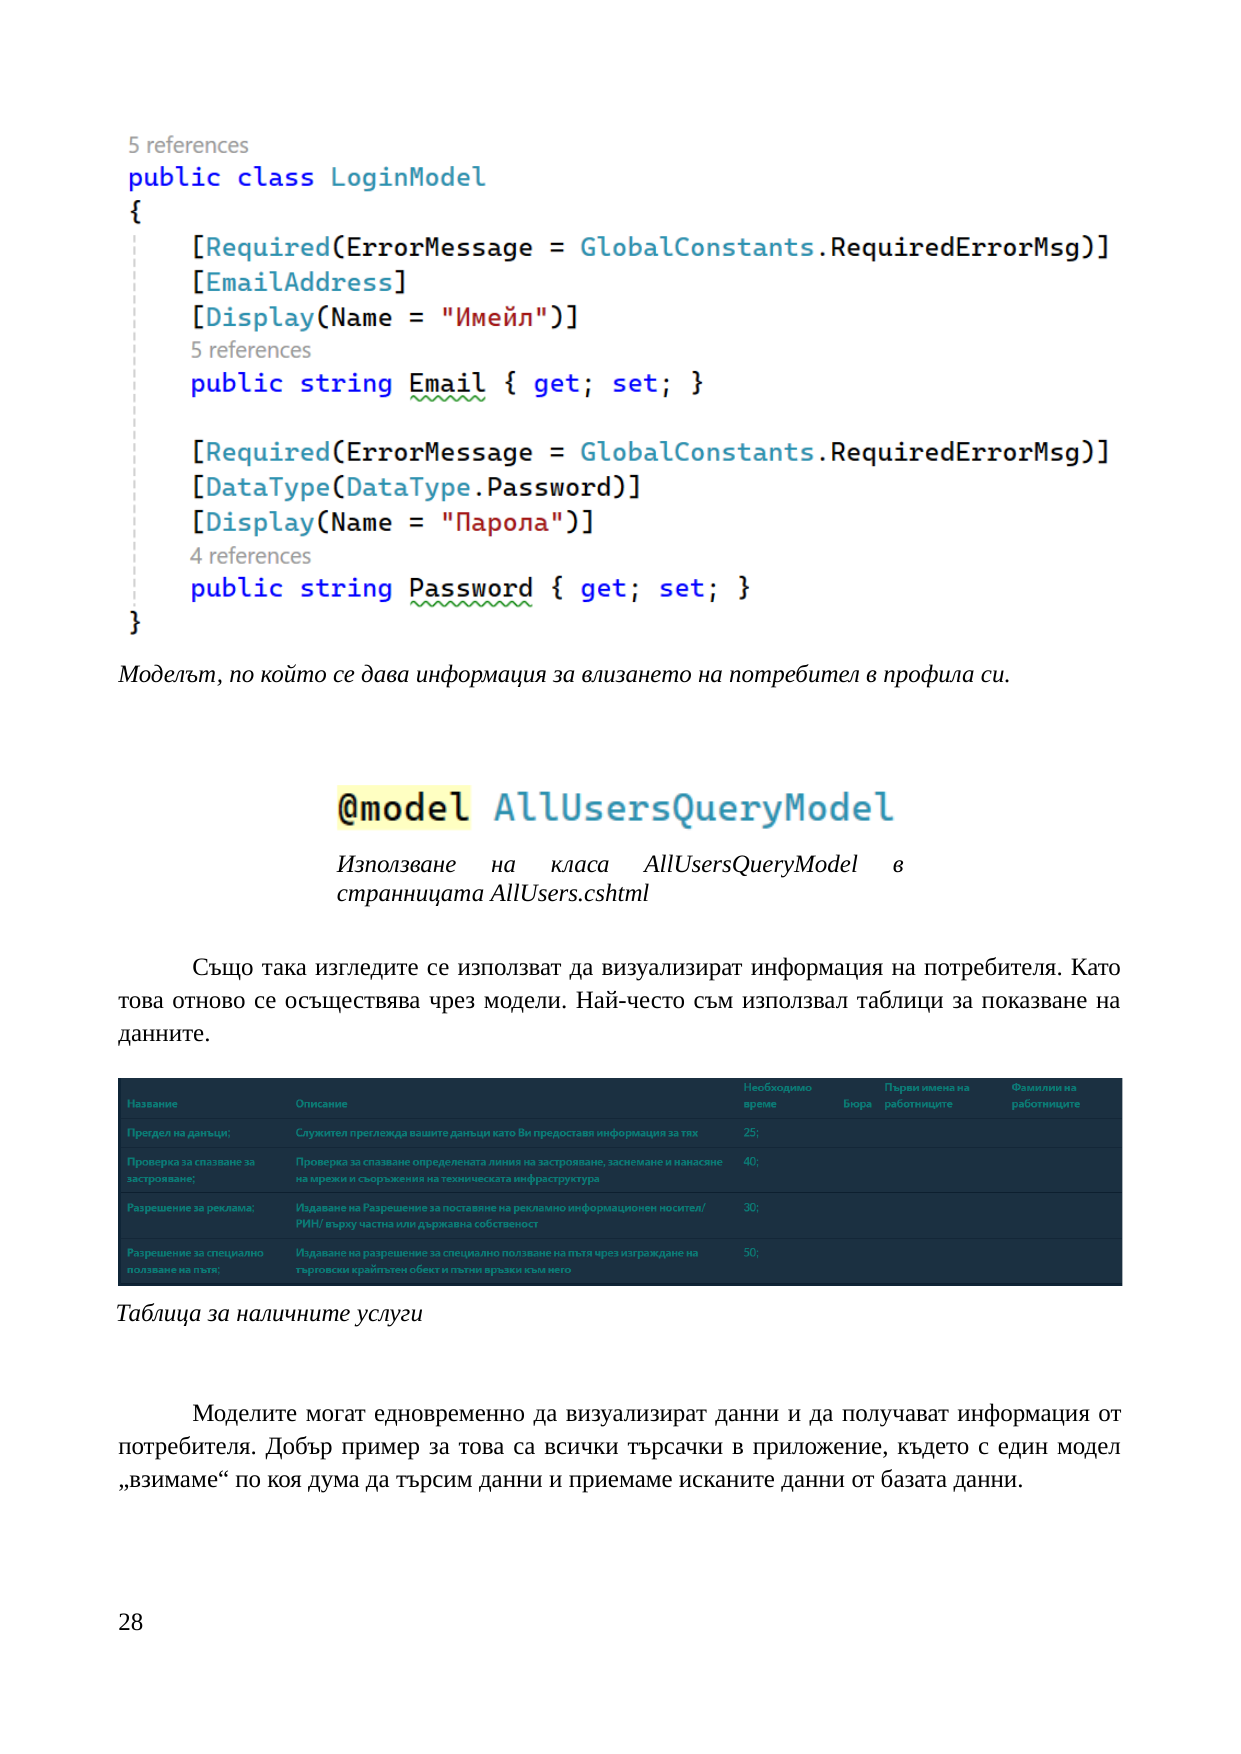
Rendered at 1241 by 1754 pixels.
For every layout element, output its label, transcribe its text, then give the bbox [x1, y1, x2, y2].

text Използване на класа AllUsersQueryModel в странницата AllUsers.cshtml [337, 837, 904, 907]
picture [336, 785, 904, 837]
text Моделите могат едновременно да визуализират данни и да получават информация от потребителя. Добър пример за това са всички търсачки в приложение, където с един модел „взимаме“ по коя дума да търсим данни и приемаме исканите данни от базата данни. [118, 1398, 1122, 1493]
picture [118, 1078, 1123, 1286]
text Таблица за наличните услуги [115, 1286, 1125, 1327]
picture [118, 130, 1123, 647]
text Моделът, по който се дава информация за влизането на потребител в профила си. [118, 647, 1122, 688]
text Също така изгледите се използват да визуализират информация на потребителя. Като това отново се осъществява чрез модели. Най-често съм използвал таблици за показване на данните. [118, 952, 1122, 1047]
